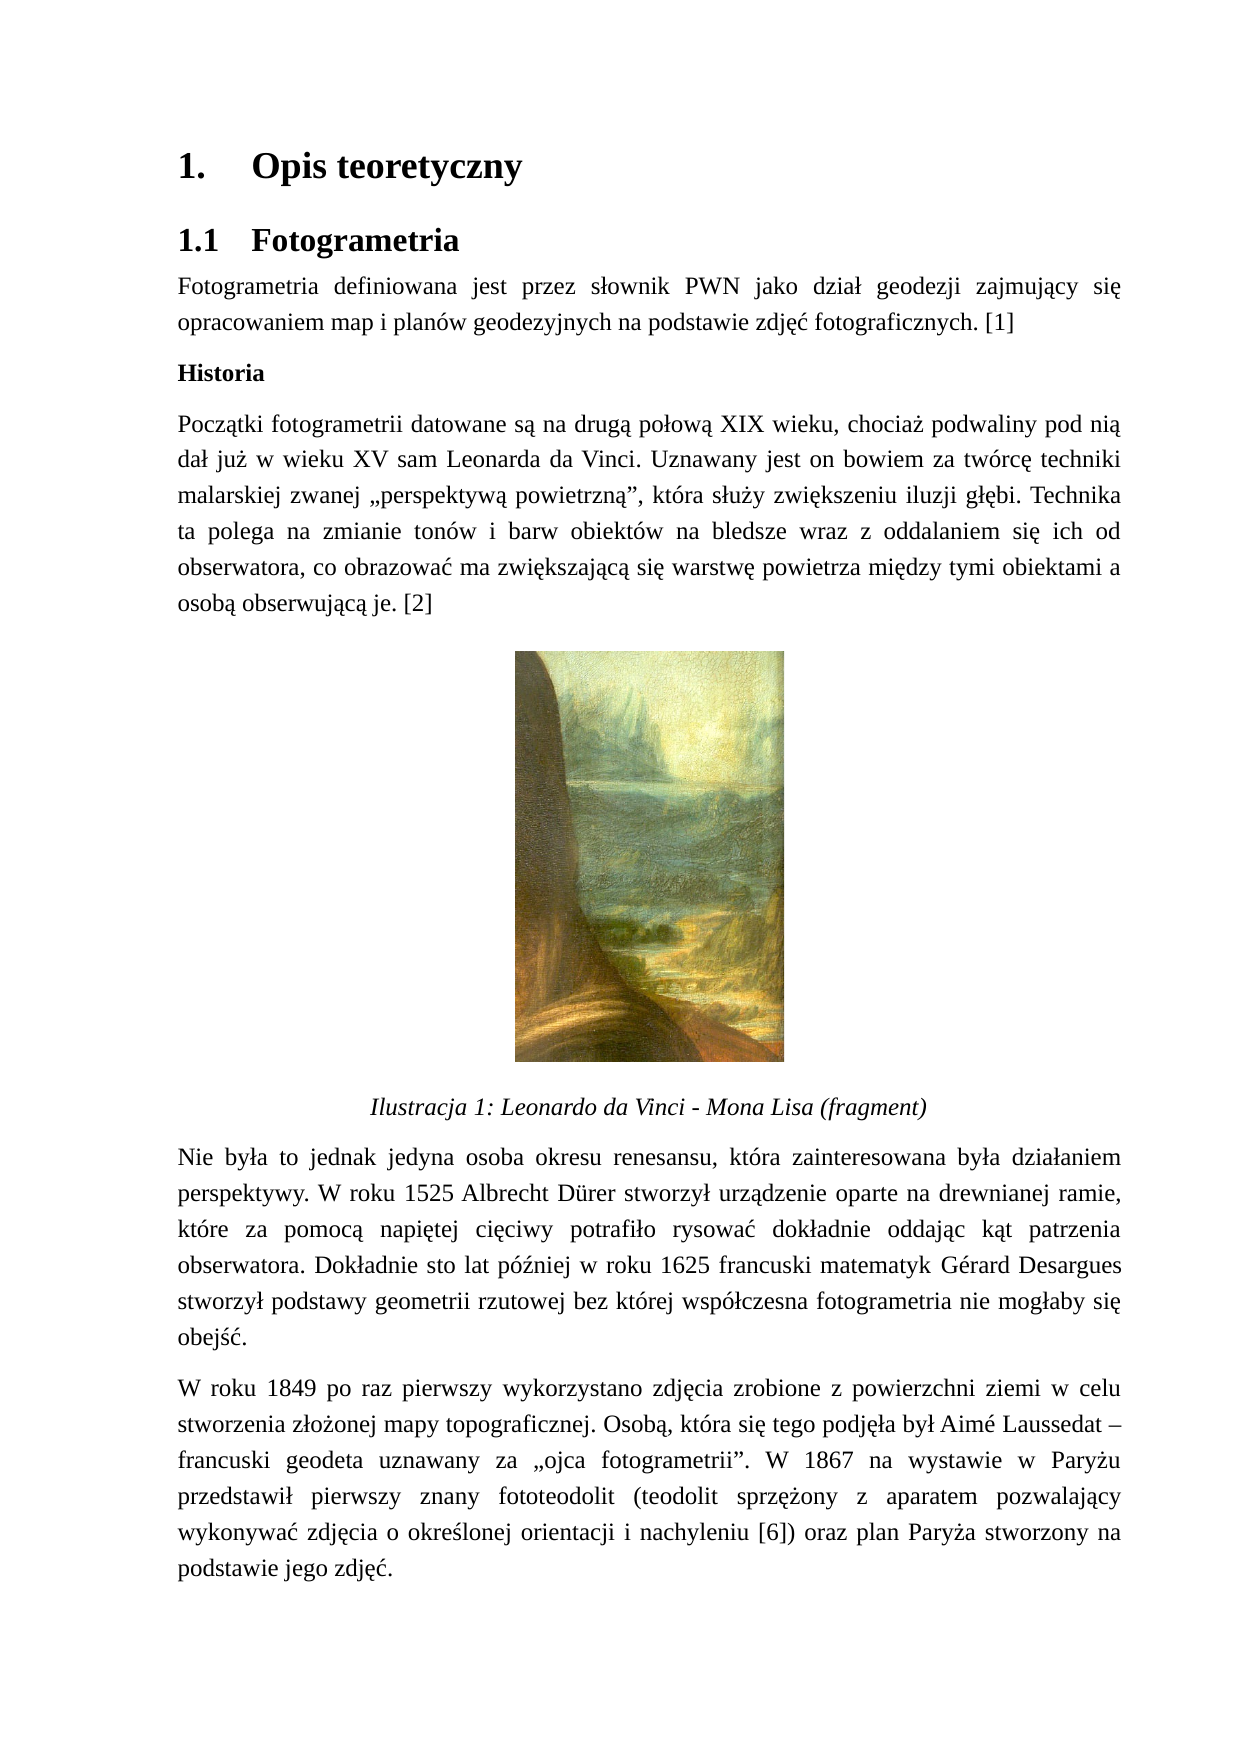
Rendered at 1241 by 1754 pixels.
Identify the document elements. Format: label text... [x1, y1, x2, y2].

text W roku 1849 po raz pierwszy wykorzystano zdjęcia zrobione z powierzchni ziemi w celu stworzenia złożonej mapy topograficznej. Osobą, która się tego podjęła był Aimé Laussedat – francuski geodeta uznawany za „ojca fotogrametrii”. W 1867 na wystawie w Paryżu przedstawił pierwszy znany fototeodolit (teodolit sprzężony z aparatem pozwalający wykonywać zdjęcia o określonej orientacji i nachyleniu [6]) oraz plan Paryża stworzony na podstawie jego zdjęć. [177, 1373, 1122, 1581]
text Nie była to jednak jedyna osoba okresu renesansu, która zainteresowana była działaniem perspektywy. W roku 1525 Albrecht Dürer stworzył urządzenie oparte na drewnianej ramie, które za pomocą napiętej cięciwy potrafiło rysować dokładnie oddając kąt patrzenia obserwatora. Dokładnie sto lat później w roku 1625 francuski matematyk Gérard Desargues stworzył podstawy geometrii rzutowej bez której współczesna fotogrametria nie mogłaby się obejść. [177, 1142, 1122, 1351]
subtitle Opis teoretyczny [177, 143, 1122, 187]
text Ilustracja 1: Leonardo da Vinci - Mona Lisa (fragment) [357, 1092, 942, 1121]
text Początki fotogrametrii datowane są na drugą połową XIX wieku, chociaż podwaliny pod nią dał już w wieku XV sam Leonarda da Vinci. Uznawany jest on bowiem za twórcę techniki malarskiej zwanej „perspektywą powietrzną”, która służy zwiększeniu iluzji głębi. Technika ta polega na zmianie tonów i barw obiektów na bledsze wraz z oddalaniem się ich od obserwatora, co obrazować ma zwiększającą się warstwę powietrza między tymi obiektami a osobą obserwującą je. [2] [177, 409, 1122, 617]
text Fotogrametria definiowana jest przez słownik PWN jako dział geodezji zajmujący się opracowaniem map i planów geodezyjnych na podstawie zdjęć fotograficznych. [1] [177, 271, 1122, 336]
picture [515, 651, 785, 1062]
subtitle Fotogrametria [177, 220, 1122, 259]
text Historia [177, 358, 1122, 387]
